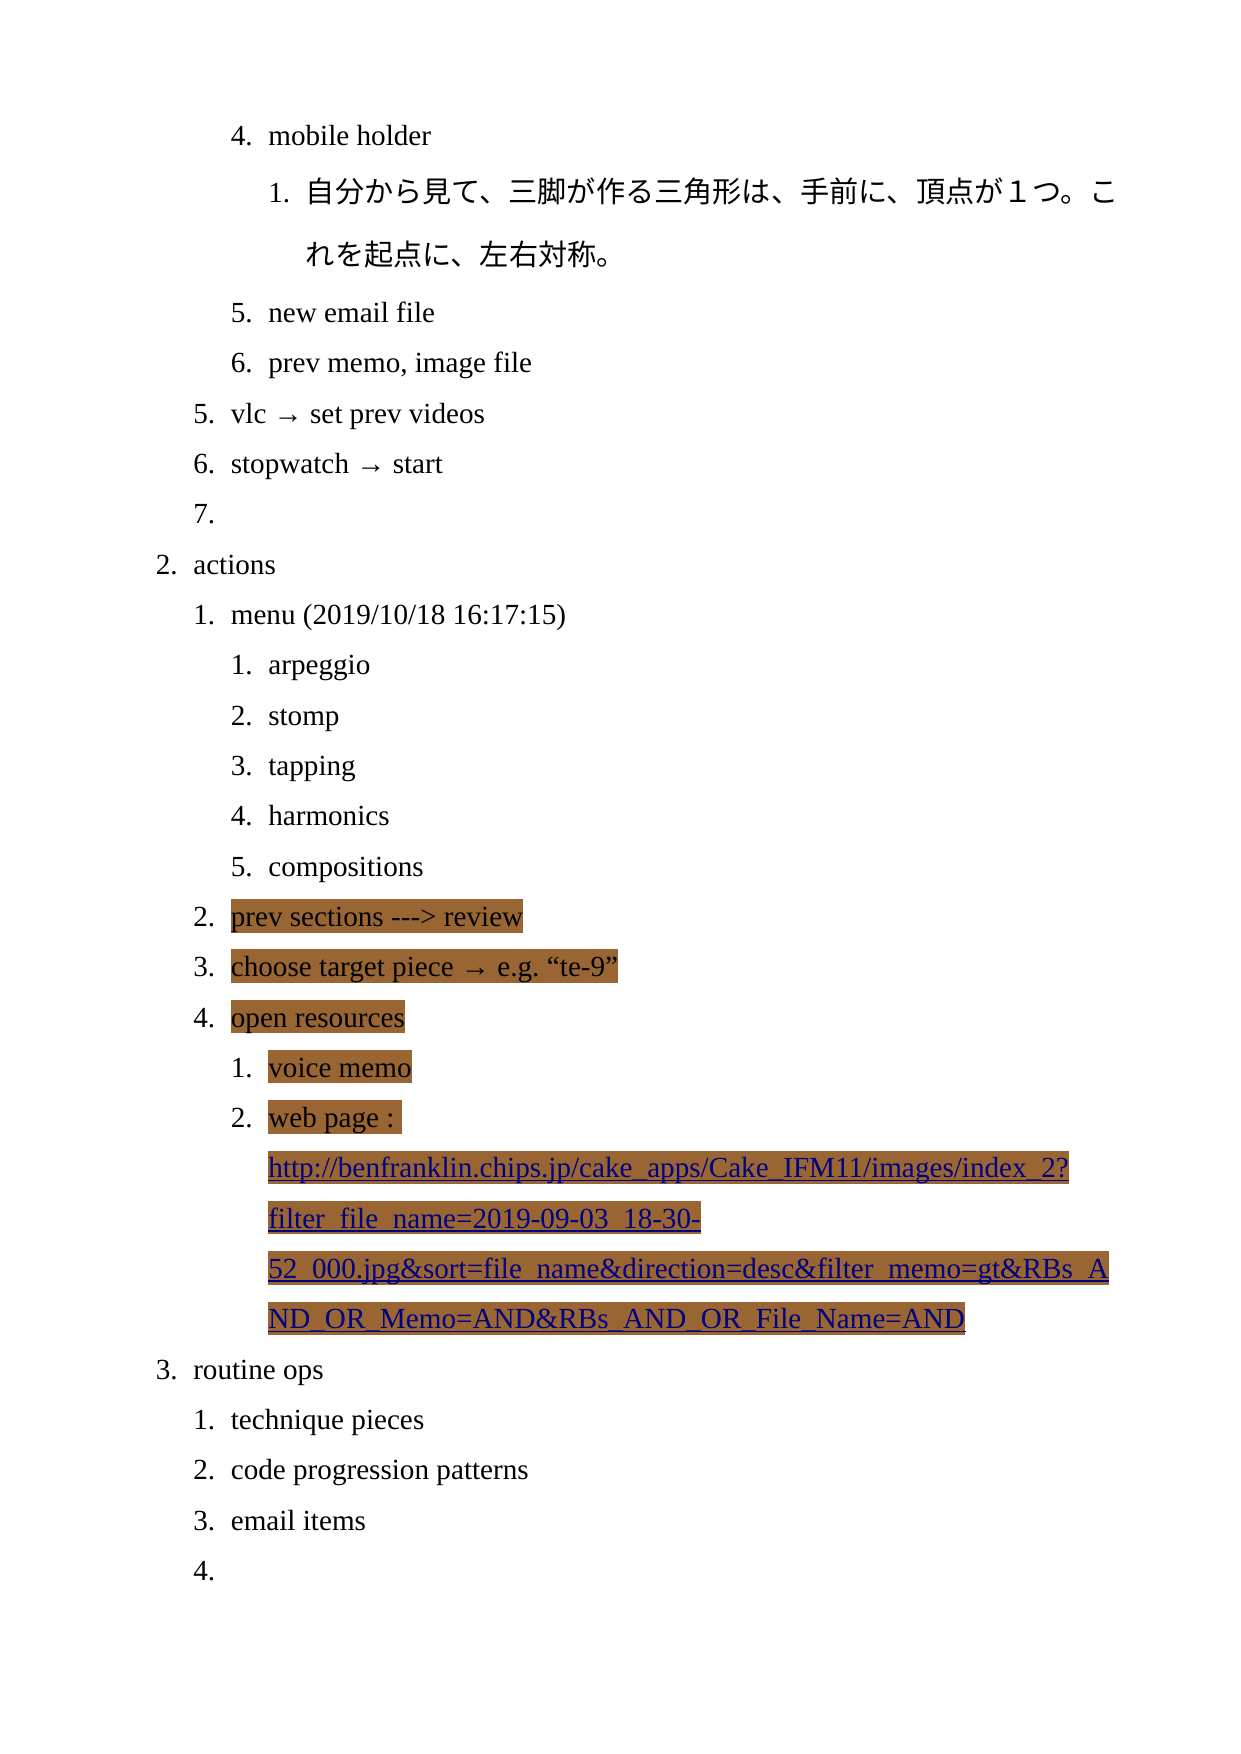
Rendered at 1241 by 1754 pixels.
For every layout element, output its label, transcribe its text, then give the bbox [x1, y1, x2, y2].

list compositions [231, 849, 1122, 882]
list open resources [193, 1000, 1122, 1033]
list choose target piece → e.g. “te-9” [193, 949, 1122, 983]
list menu (2019/10/18 16:17:15) [193, 597, 1122, 631]
list routine ops [156, 1352, 1122, 1385]
list email items [193, 1503, 1122, 1536]
list prev sections ---> review [193, 899, 1122, 933]
list tapping [231, 748, 1122, 782]
list vlc → set prev videos [193, 396, 1122, 429]
list arpeggio [231, 647, 1122, 681]
list mobile holder [231, 118, 1122, 152]
list stopwatch → start [193, 446, 1122, 480]
list technique pieces [193, 1402, 1122, 1436]
list actions [156, 547, 1122, 580]
list code progression patterns [193, 1452, 1122, 1486]
list stomp [231, 698, 1122, 731]
list 自分から見て、三脚が作る三角形は、手前に、頂点が１つ。これを起点に、左右対称。 [268, 168, 1122, 274]
list prev memo, image file [231, 346, 1122, 379]
list voice memo [231, 1050, 1122, 1083]
list web page : http://benfranklin.chips.jp/cake_apps/Cake_IFM11/images/index_2?filter_file_name=2019-09-03_18-30-52_000.jpg&sort=file_name&direction=desc&filter_memo=gt&RBs_AND_OR_Memo=AND&RBs_AND_OR_File_Name=AND [231, 1100, 1122, 1335]
list harmonics [231, 798, 1122, 832]
list new email file [231, 295, 1122, 329]
